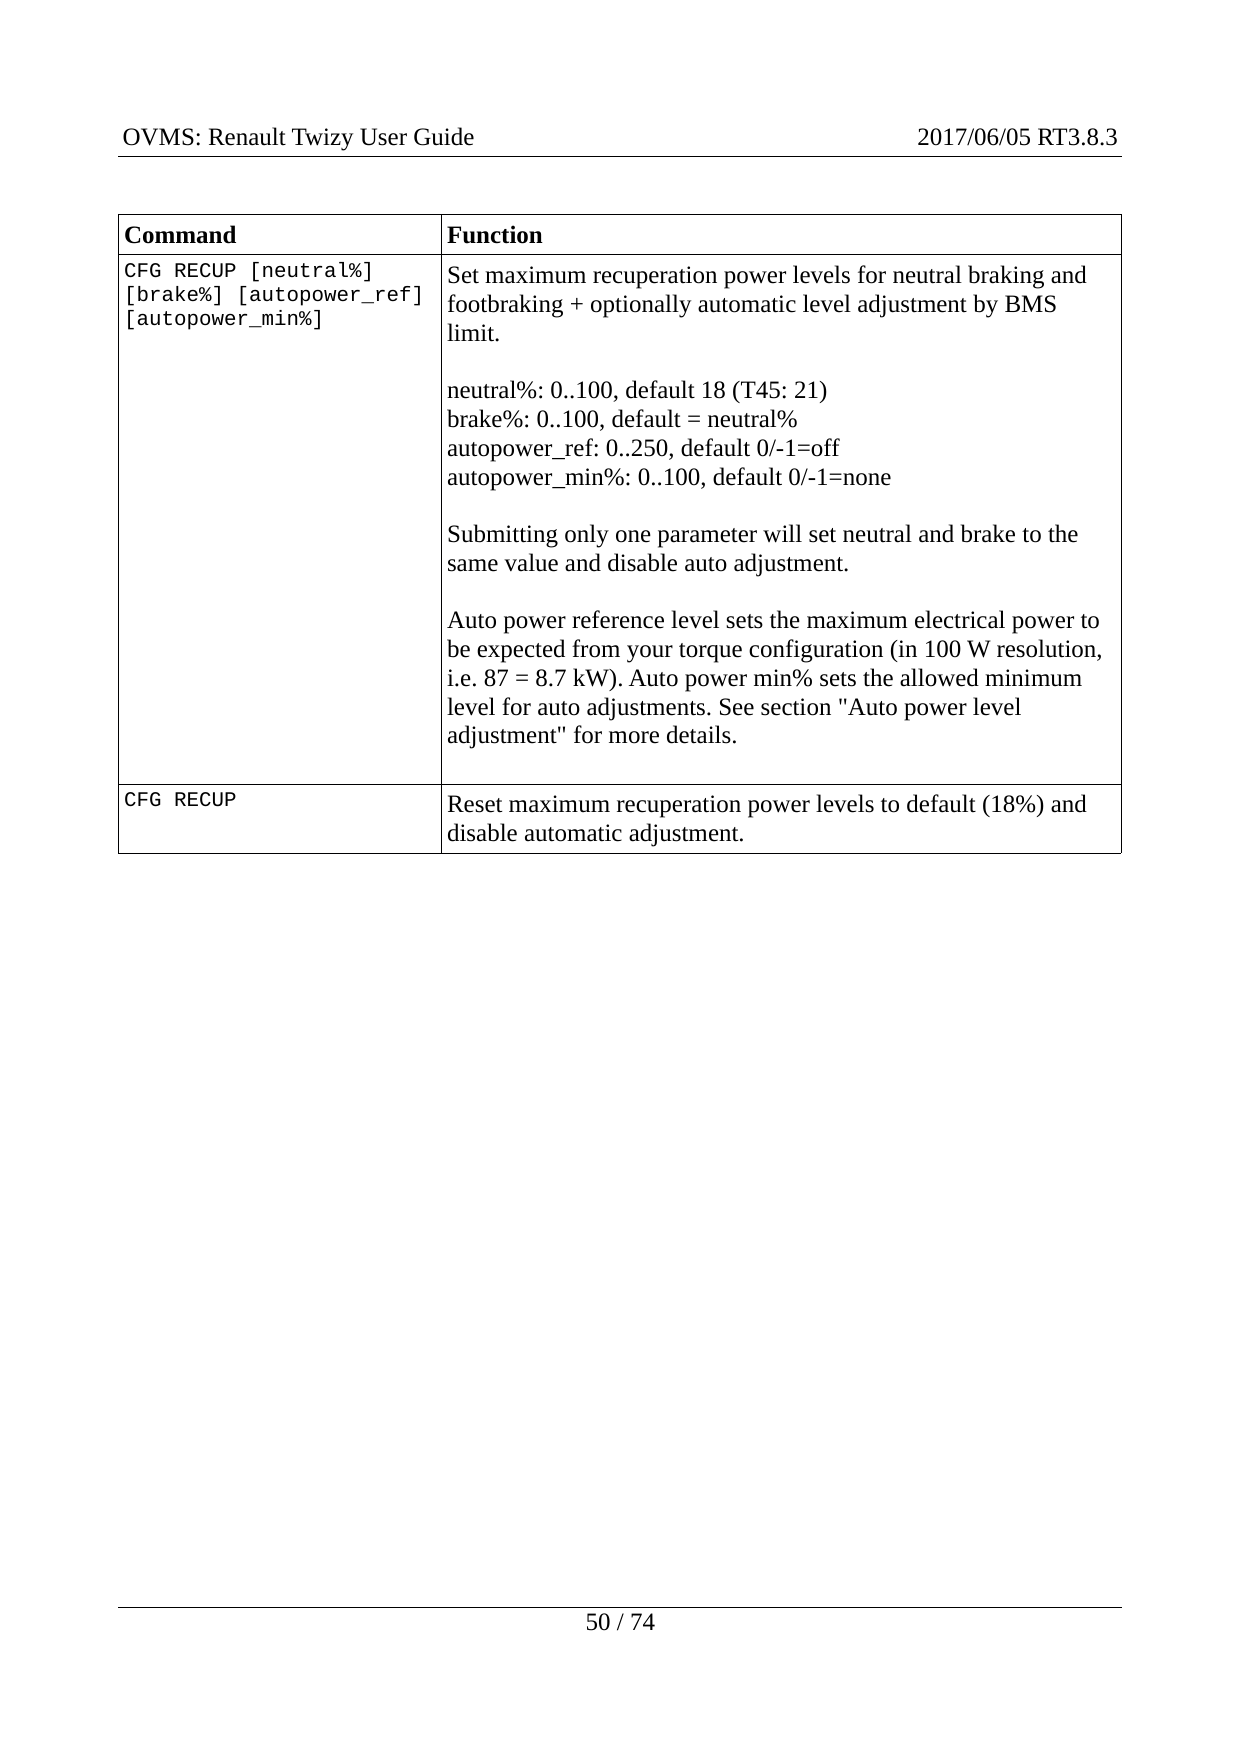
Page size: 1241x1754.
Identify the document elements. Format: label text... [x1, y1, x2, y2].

table_cell CFG RECUP [119, 785, 441, 853]
table_header Command [119, 215, 441, 254]
table_cell CFG RECUP [neutral%] [brake%] [autopower_ref] [autopower_min%] [119, 255, 441, 783]
table_cell Reset maximum recuperation power levels to default (18%) and disable automatic adjustment. [442, 785, 1121, 853]
table_header Function [442, 215, 1121, 254]
table_cell Set maximum recuperation power levels for neutral braking and footbraking + optionally automatic level adjustment by BMS limit. neutral%: 0..100, default 18 (T45: 21) brake%: 0..100, default = neutral% autopower_ref: 0..250, default 0/-1=off autopower_min%: 0..100, default 0/-1=none Submitting only one parameter will set neutral and brake to the same value and disable auto adjustment. Auto power reference level sets the maximum electrical power to be expected from your torque configuration (in 100 W resolution, i.e. 87 = 8.7 kW). Auto power min% sets the allowed minimum level for auto adjustments. See section "Auto power level adjustment" for more details. [442, 255, 1121, 783]
